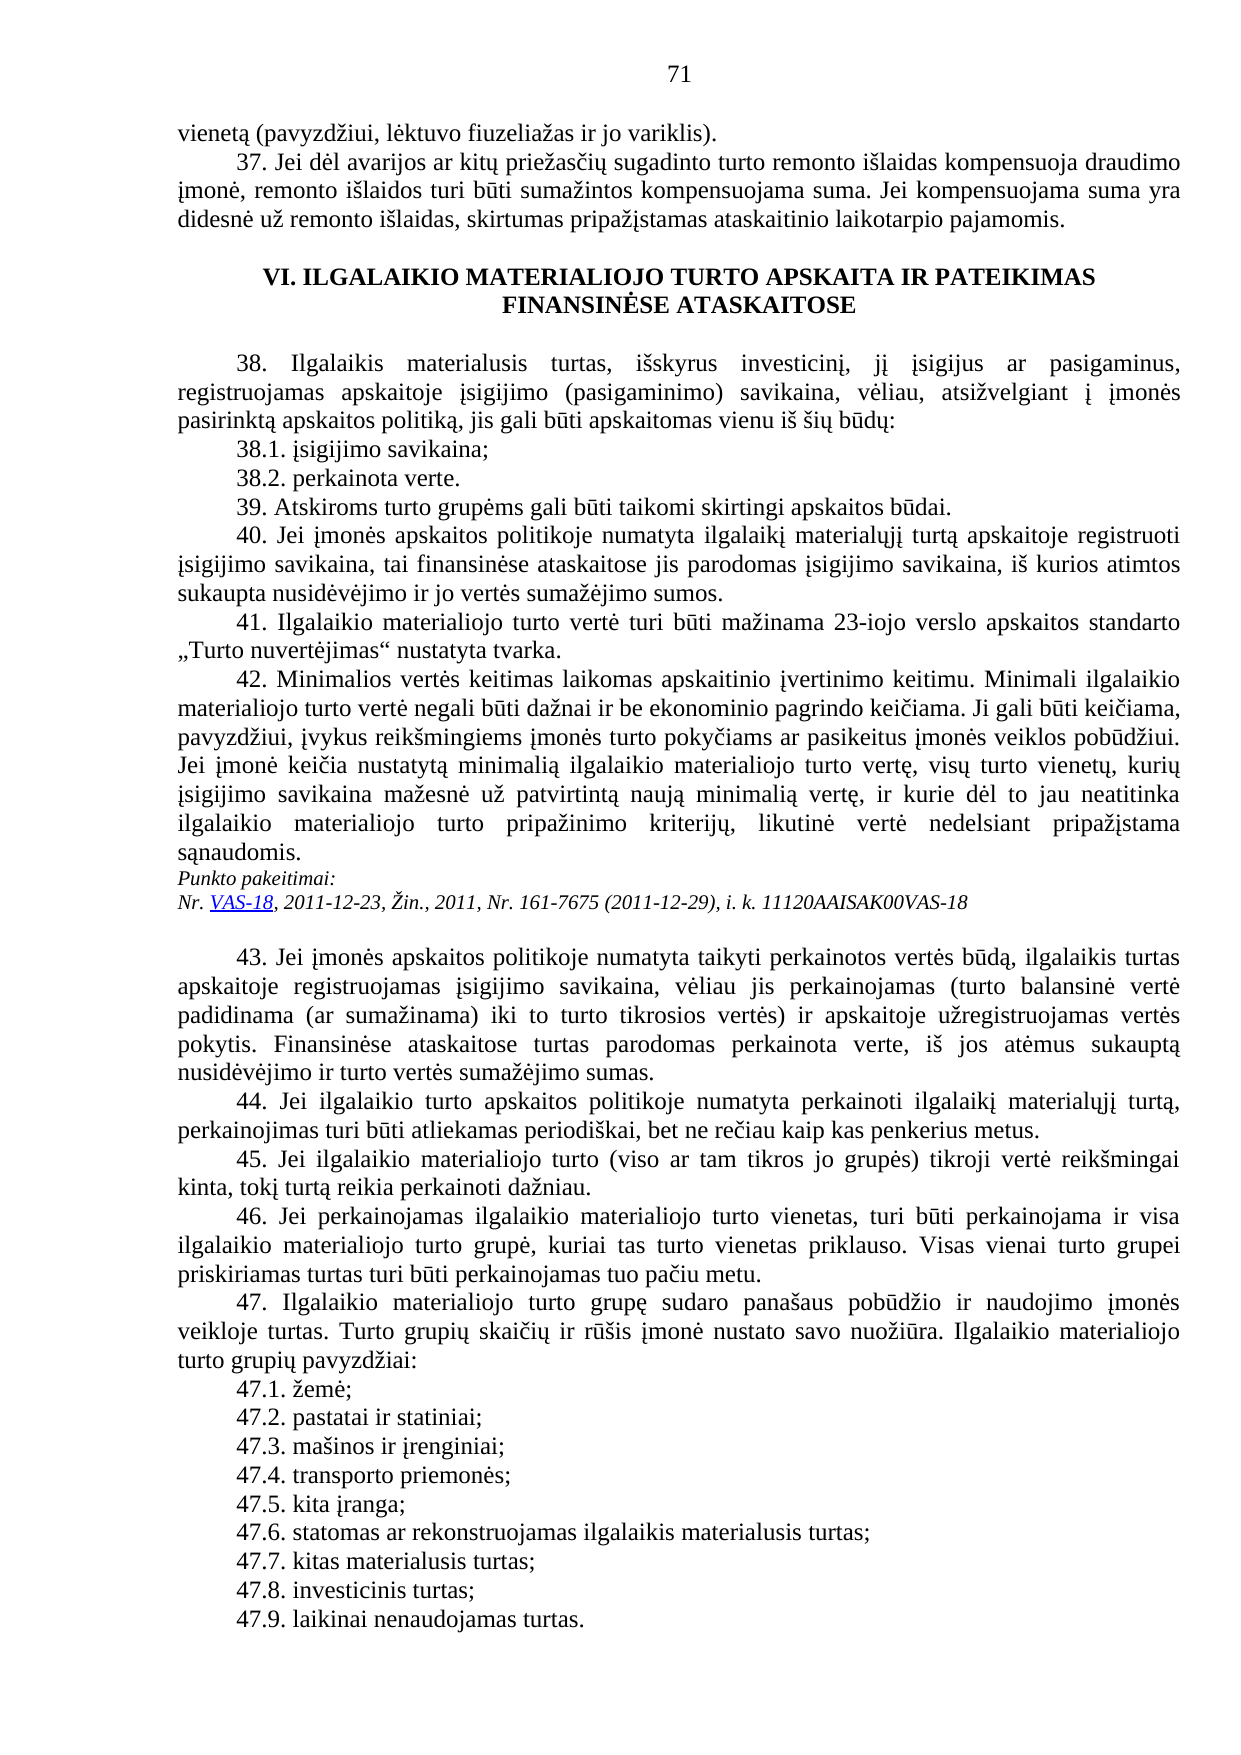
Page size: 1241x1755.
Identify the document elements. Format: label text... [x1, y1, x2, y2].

text Punkto pakeitimai: [177, 866, 1181, 890]
text 47.6. statomas ar rekonstruojamas ilgalaikis materialusis turtas; [177, 1517, 1181, 1546]
text 38.2. perkainota verte. [177, 463, 1181, 492]
text 47.1. žemė; [177, 1374, 1181, 1402]
text 47.3. mašinos ir įrenginiai; [177, 1431, 1181, 1460]
text 42. Minimalios vertės keitimas laikomas apskaitinio įvertinimo keitimu. Minimali ilgalaikio materialiojo turto vertė negali būti dažnai ir be ekonominio pagrindo keičiama. Ji gali būti keičiama, pavyzdžiui, įvykus reikšmingiems įmonės turto pokyčiams ar pasikeitus įmonės veiklos pobūdžiui. Jei įmonė keičia nustatytą minimalią ilgalaikio materialiojo turto vertę, visų turto vienetų, kurių įsigijimo savikaina mažesnė už patvirtintą naują minimalią vertę, ir kurie dėl to jau neatitinka ilgalaikio materialiojo turto pripažinimo kriterijų, likutinė vertė nedelsiant pripažįstama sąnaudomis. [177, 664, 1181, 866]
text 44. Jei ilgalaikio turto apskaitos politikoje numatyta perkainoti ilgalaikį materialųjį turtą, perkainojimas turi būti atliekamas periodiškai, bet ne rečiau kaip kas penkerius metus. [177, 1086, 1181, 1144]
text 47.7. kitas materialusis turtas; [177, 1546, 1181, 1575]
text 38. Ilgalaikis materialusis turtas, išskyrus investicinį, jį įsigijus ar pasigaminus, registruojamas apskaitoje įsigijimo (pasigaminimo) savikaina, vėliau, atsižvelgiant į įmonės pasirinktą apskaitos politiką, jis gali būti apskaitomas vienu iš šių būdų: [177, 348, 1181, 434]
text 46. Jei perkainojamas ilgalaikio materialiojo turto vienetas, turi būti perkainojama ir visa ilgalaikio materialiojo turto grupė, kuriai tas turto vienetas priklauso. Visas vienai turto grupei priskiriamas turtas turi būti perkainojamas tuo pačiu metu. [177, 1201, 1181, 1287]
text 43. Jei įmonės apskaitos politikoje numatyta taikyti perkainotos vertės būdą, ilgalaikis turtas apskaitoje registruojamas įsigijimo savikaina, vėliau jis perkainojamas (turto balansinė vertė padidinama (ar sumažinama) iki to turto tikrosios vertės) ir apskaitoje užregistruojamas vertės pokytis. Finansinėse ataskaitose turtas parodomas perkainota verte, iš jos atėmus sukauptą nusidėvėjimo ir turto vertės sumažėjimo sumas. [177, 942, 1181, 1086]
text 47.2. pastatai ir statiniai; [177, 1402, 1181, 1431]
text 41. Ilgalaikio materialiojo turto vertė turi būti mažinama 23-iojo verslo apskaitos standarto „Turto nuvertėjimas“ nustatyta tvarka. [177, 607, 1181, 664]
text 39. Atskiroms turto grupėms gali būti taikomi skirtingi apskaitos būdai. [177, 492, 1181, 521]
text 47. Ilgalaikio materialiojo turto grupę sudaro panašaus pobūdžio ir naudojimo įmonės veikloje turtas. Turto grupių skaičių ir rūšis įmonė nustato savo nuožiūra. Ilgalaikio materialiojo turto grupių pavyzdžiai: [177, 1287, 1181, 1374]
text vienetą (pavyzdžiui, lėktuvo fiuzeliažas ir jo variklis). [177, 118, 1181, 147]
text 38.1. įsigijimo savikaina; [177, 434, 1181, 463]
text 45. Jei ilgalaikio materialiojo turto (viso ar tam tikros jo grupės) tikroji vertė reikšmingai kinta, tokį turtą reikia perkainoti dažniau. [177, 1144, 1181, 1201]
text 40. Jei įmonės apskaitos politikoje numatyta ilgalaikį materialųjį turtą apskaitoje registruoti įsigijimo savikaina, tai finansinėse ataskaitose jis parodomas įsigijimo savikaina, iš kurios atimtos sukaupta nusidėvėjimo ir jo vertės sumažėjimo sumos. [177, 521, 1181, 607]
text 47.8. investicinis turtas; [177, 1575, 1181, 1604]
text Nr. VAS-18, 2011-12-23, Žin., 2011, Nr. 161-7675 (2011-12-29), i. k. 11120AAISAK00VAS-18 [177, 890, 1181, 914]
text 47.4. transporto priemonės; [177, 1460, 1181, 1489]
text 47.5. kita įranga; [177, 1489, 1181, 1517]
text 47.9. laikinai nenaudojamas turtas. [177, 1604, 1181, 1632]
text 37. Jei dėl avarijos ar kitų priežasčių sugadinto turto remonto išlaidas kompensuoja draudimo įmonė, remonto išlaidos turi būti sumažintos kompensuojama suma. Jei kompensuojama suma yra didesnė už remonto išlaidas, skirtumas pripažįstamas ataskaitinio laikotarpio pajamomis. [177, 147, 1181, 233]
text VI. ILGALAIKIO MATERIALIOJO TURTO APSKAITA IR PATEIKIMAS FINANSINĖSE ATASKAITOSE [177, 262, 1181, 319]
